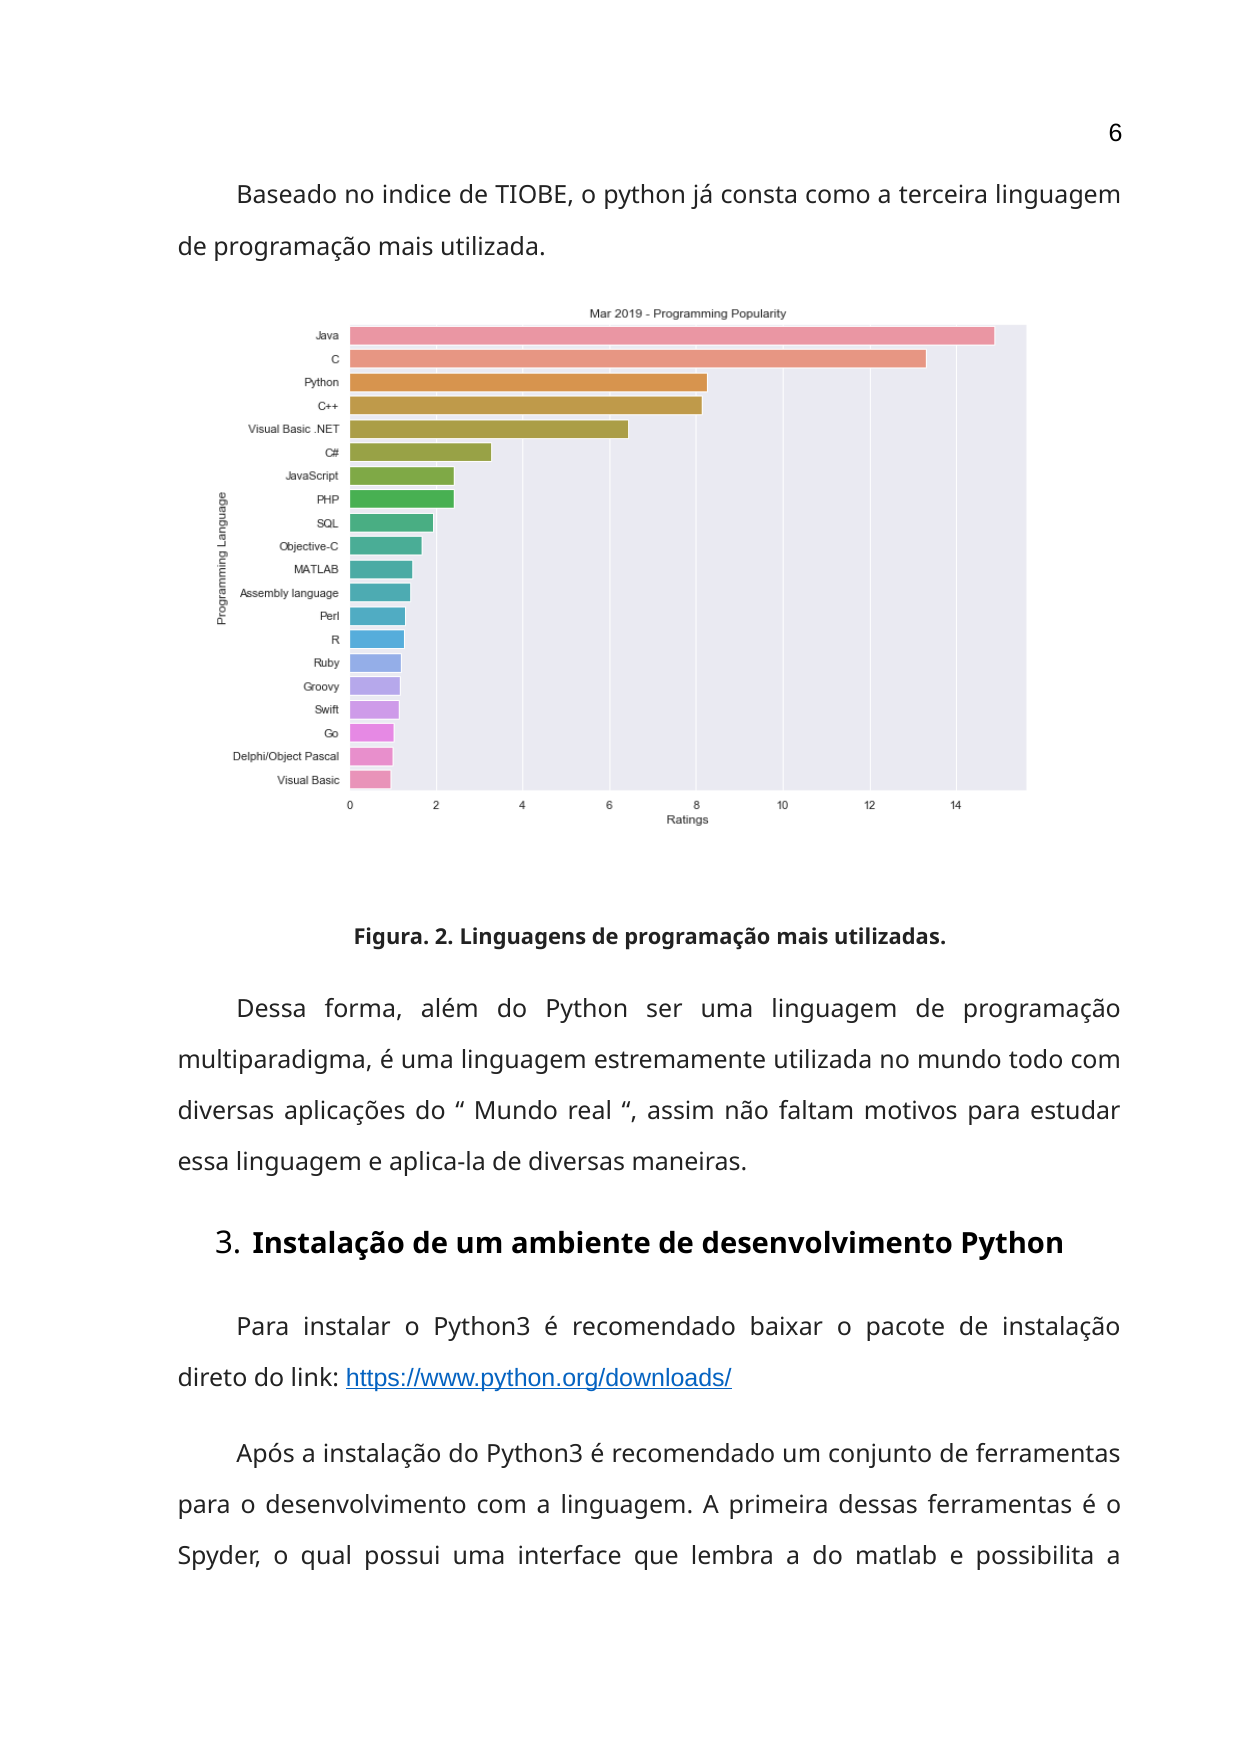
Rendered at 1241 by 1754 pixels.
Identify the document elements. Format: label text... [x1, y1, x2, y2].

text Após a instalação do Python3 é recomendado um conjunto de ferramentas para o desenvolvimento com a linguagem. A primeira dessas ferramentas é o Spyder, o qual possui uma interface que lembra a do matlab e possibilita a [177, 1436, 1122, 1572]
text Figura. 2. Linguagens de programação mais utilizadas. [177, 921, 1122, 951]
text Baseado no indice de TIOBE, o python já consta como a terceira linguagem de programação mais utilizada. [177, 177, 1122, 262]
picture [211, 302, 1040, 833]
text Para instalar o Python3 é recomendado baixar o pacote de instalação direto do link: https://www.python.org/downloads/ [177, 1309, 1122, 1394]
subtitle Instalação de um ambiente de desenvolvimento Python [215, 1220, 1122, 1263]
text Dessa forma, além do Python ser uma linguagem de programação multiparadigma, é uma linguagem estremamente utilizada no mundo todo com diversas aplicações do “ Mundo real “, assim não faltam motivos para estudar essa linguagem e aplica-la de diversas maneiras. [177, 991, 1122, 1178]
